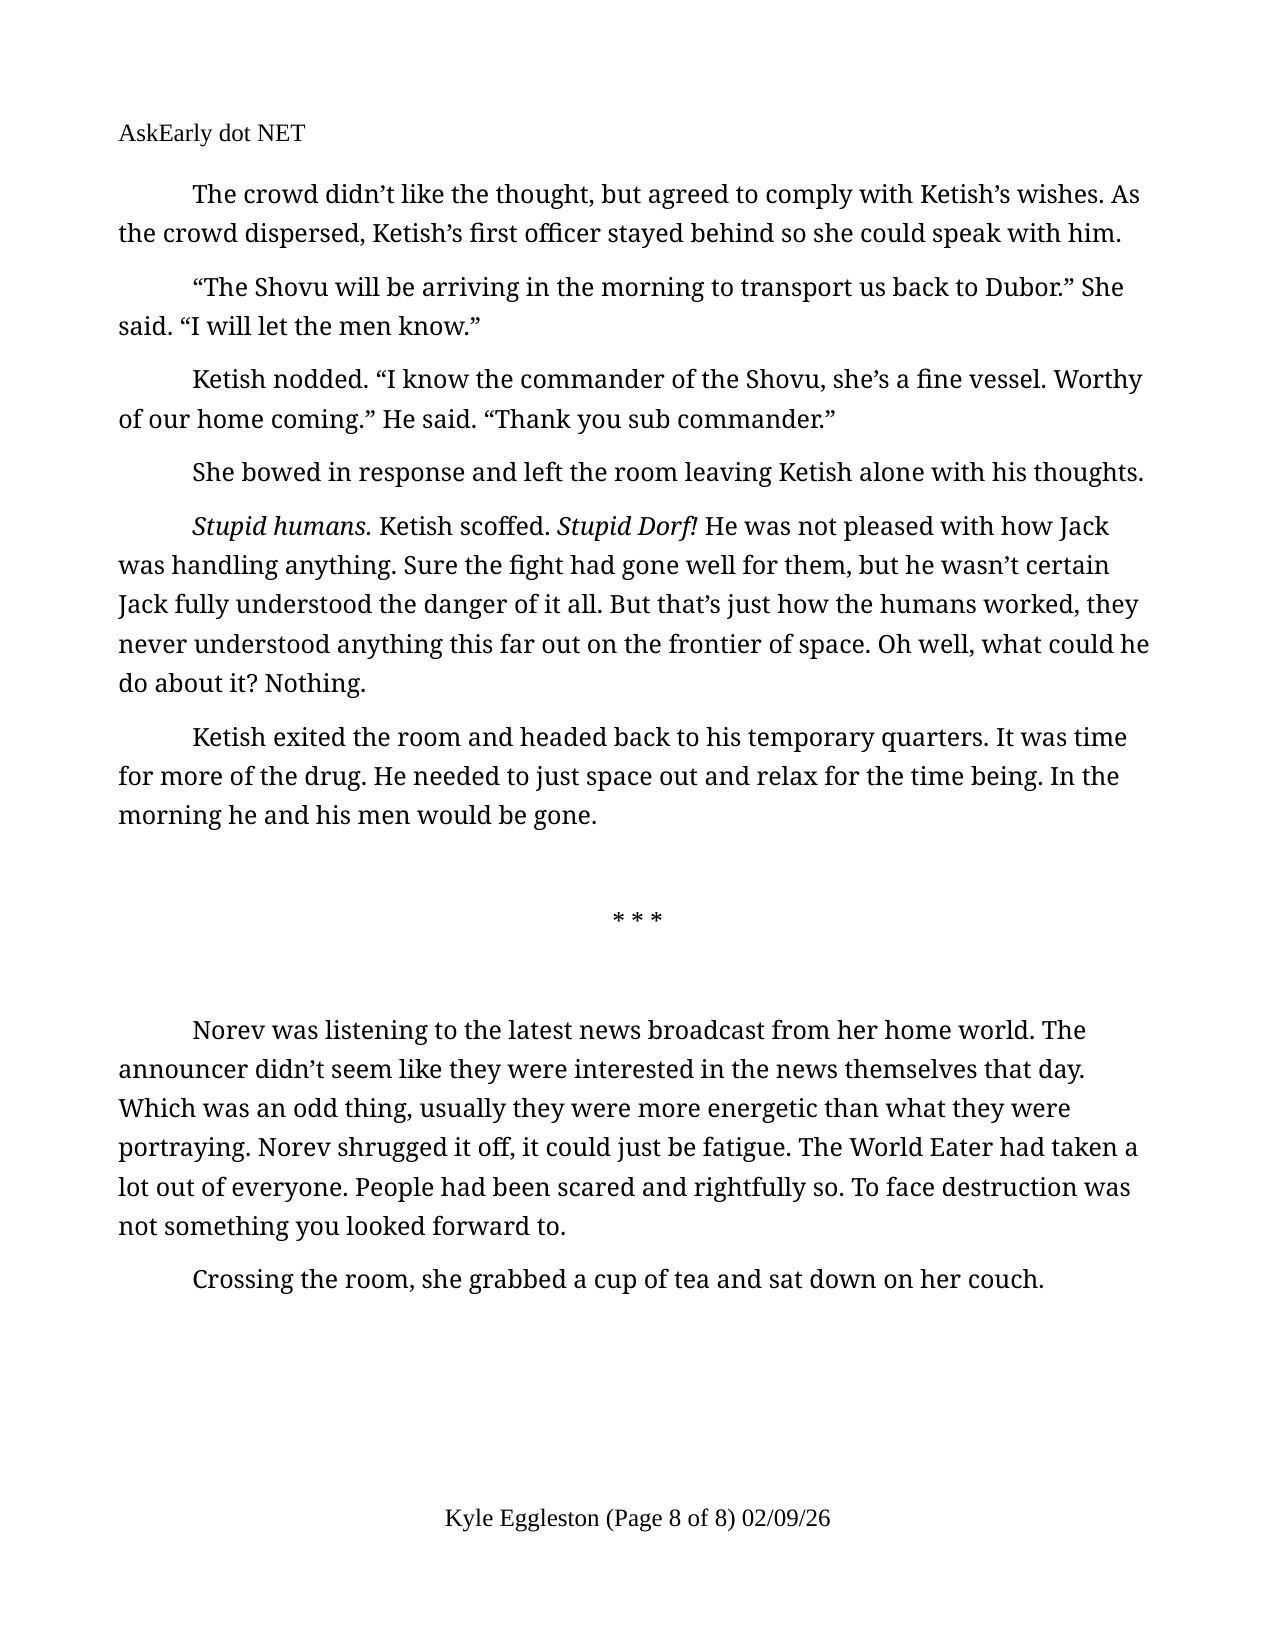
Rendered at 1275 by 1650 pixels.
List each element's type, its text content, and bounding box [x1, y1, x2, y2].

text * * * [118, 905, 1157, 939]
text Ketish exited the room and headed back to his temporary quarters. It was time for more of the drug. He needed to just space out and relax for the time being. In the morning he and his men would be gone. [118, 719, 1157, 832]
text Ketish nodded. “I know the commander of the Shovu, she’s a fine vessel. Worthy of our home coming.” He said. “Thank you sub commander.” [118, 362, 1157, 435]
text Crossing the room, she grabbed a cup of tea and sat down on her couch. [118, 1262, 1157, 1296]
text Stupid humans. Ketish scoffed. Stupid Dorf! He was not pleased with how Jack was handling anything. Sure the fight had gone well for them, but he wasn’t certain Jack fully understood the danger of it all. But that’s just how the humans worked, they never understood anything this far out on the frontier of space. Oh well, what could he do about it? Nothing. [118, 509, 1157, 699]
text Norev was listening to the latest news broadcast from her home world. The announcer didn’t seem like they were interested in the news themselves that day. Which was an odd thing, usually they were more energetic than what they were portraying. Norev shrugged it off, it could just be fatigue. The World Eater had taken a lot out of everyone. People had been scared and rightfully so. To face destruction was not something you looked forward to. [118, 1013, 1157, 1242]
text “The Shovu will be arriving in the morning to transport us back to Dubor.” She said. “I will let the men know.” [118, 269, 1157, 342]
text The crowd didn’t like the thought, but agreed to comply with Ketish’s wishes. As the crowd dispersed, Ketish’s first officer stayed behind so she could speak with him. [118, 176, 1157, 249]
text She bowed in response and left the room leaving Ketish alone with his thoughts. [118, 455, 1157, 489]
